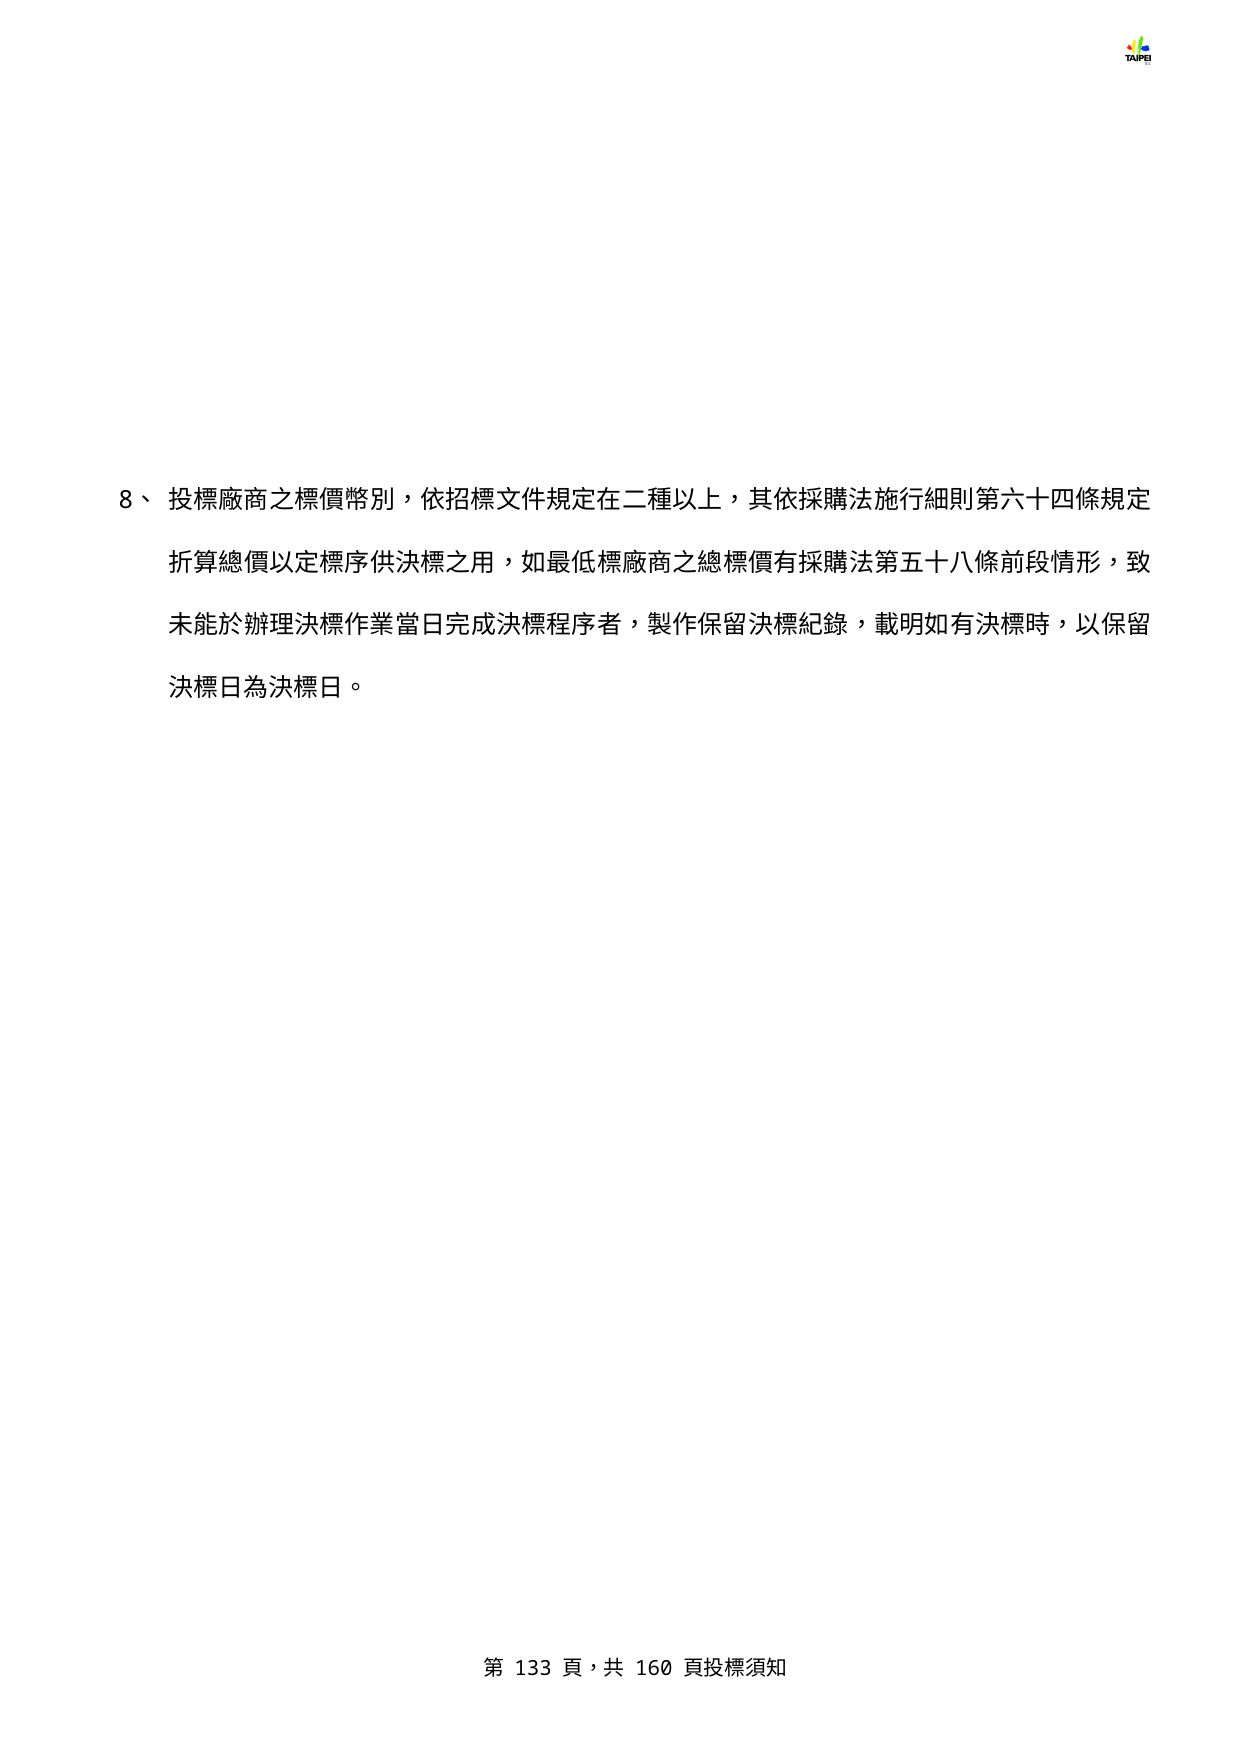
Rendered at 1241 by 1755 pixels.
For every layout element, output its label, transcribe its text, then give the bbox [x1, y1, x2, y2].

list 投標廠商之標價幣別，依招標文件規定在二種以上，其依採購法施行細則第六十四條規定折算總價以定標序供決標之用，如最低標廠商之總標價有採購法第五十八條前段情形，致未能於辦理決標作業當日完成決標程序者，製作保留決標紀錄，載明如有決標時，以保留決標日為決標日。 [118, 456, 1152, 706]
